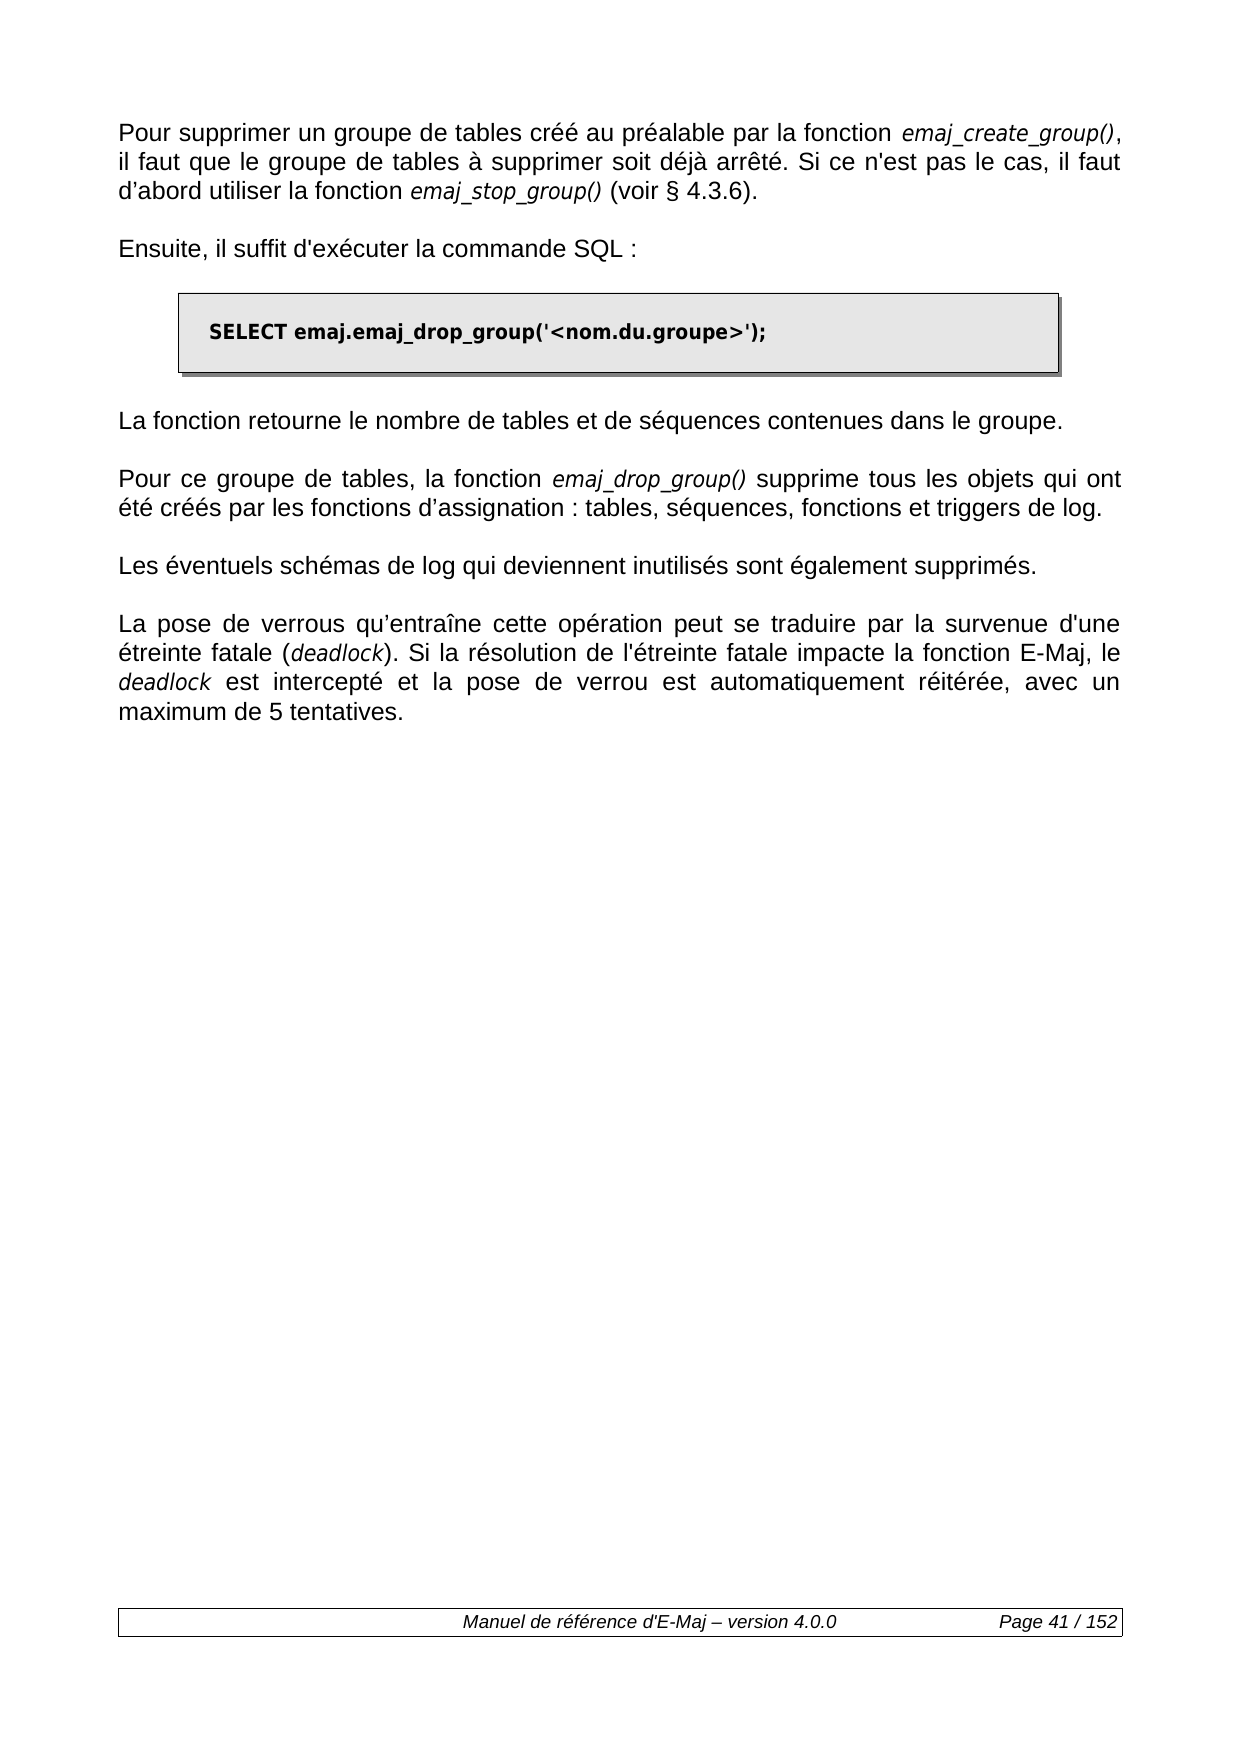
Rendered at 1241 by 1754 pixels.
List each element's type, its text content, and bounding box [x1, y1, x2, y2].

text La fonction retourne le nombre de tables et de séquences contenues dans le groupe. [118, 406, 1122, 435]
text Les éventuels schémas de log qui deviennent inutilisés sont également supprimés. [118, 551, 1122, 580]
text Ensuite, il suffit d'exécuter la commande SQL : [118, 234, 1122, 263]
text Pour supprimer un groupe de tables créé au préalable par la fonction emaj_create_group(), il faut que le groupe de tables à supprimer soit déjà arrêté. Si ce n'est pas le cas, il faut d’abord utiliser la fonction emaj_stop_group() (voir § 4.3.6). [118, 118, 1122, 205]
text SELECT emaj.emaj_drop_group('<nom.du.groupe>'); [179, 317, 1058, 341]
text Pour ce groupe de tables, la fonction emaj_drop_group() supprime tous les objets qui ont été créés par les fonctions d’assignation : tables, séquences, fonctions et triggers de log. [118, 464, 1122, 522]
text La pose de verrous qu’entraîne cette opération peut se traduire par la survenue d'une étreinte fatale (deadlock). Si la résolution de l'étreinte fatale impacte la fonction E-Maj, le deadlock est intercepté et la pose de verrou est automatiquement réitérée, avec un maximum de 5 tentatives. [118, 609, 1122, 725]
